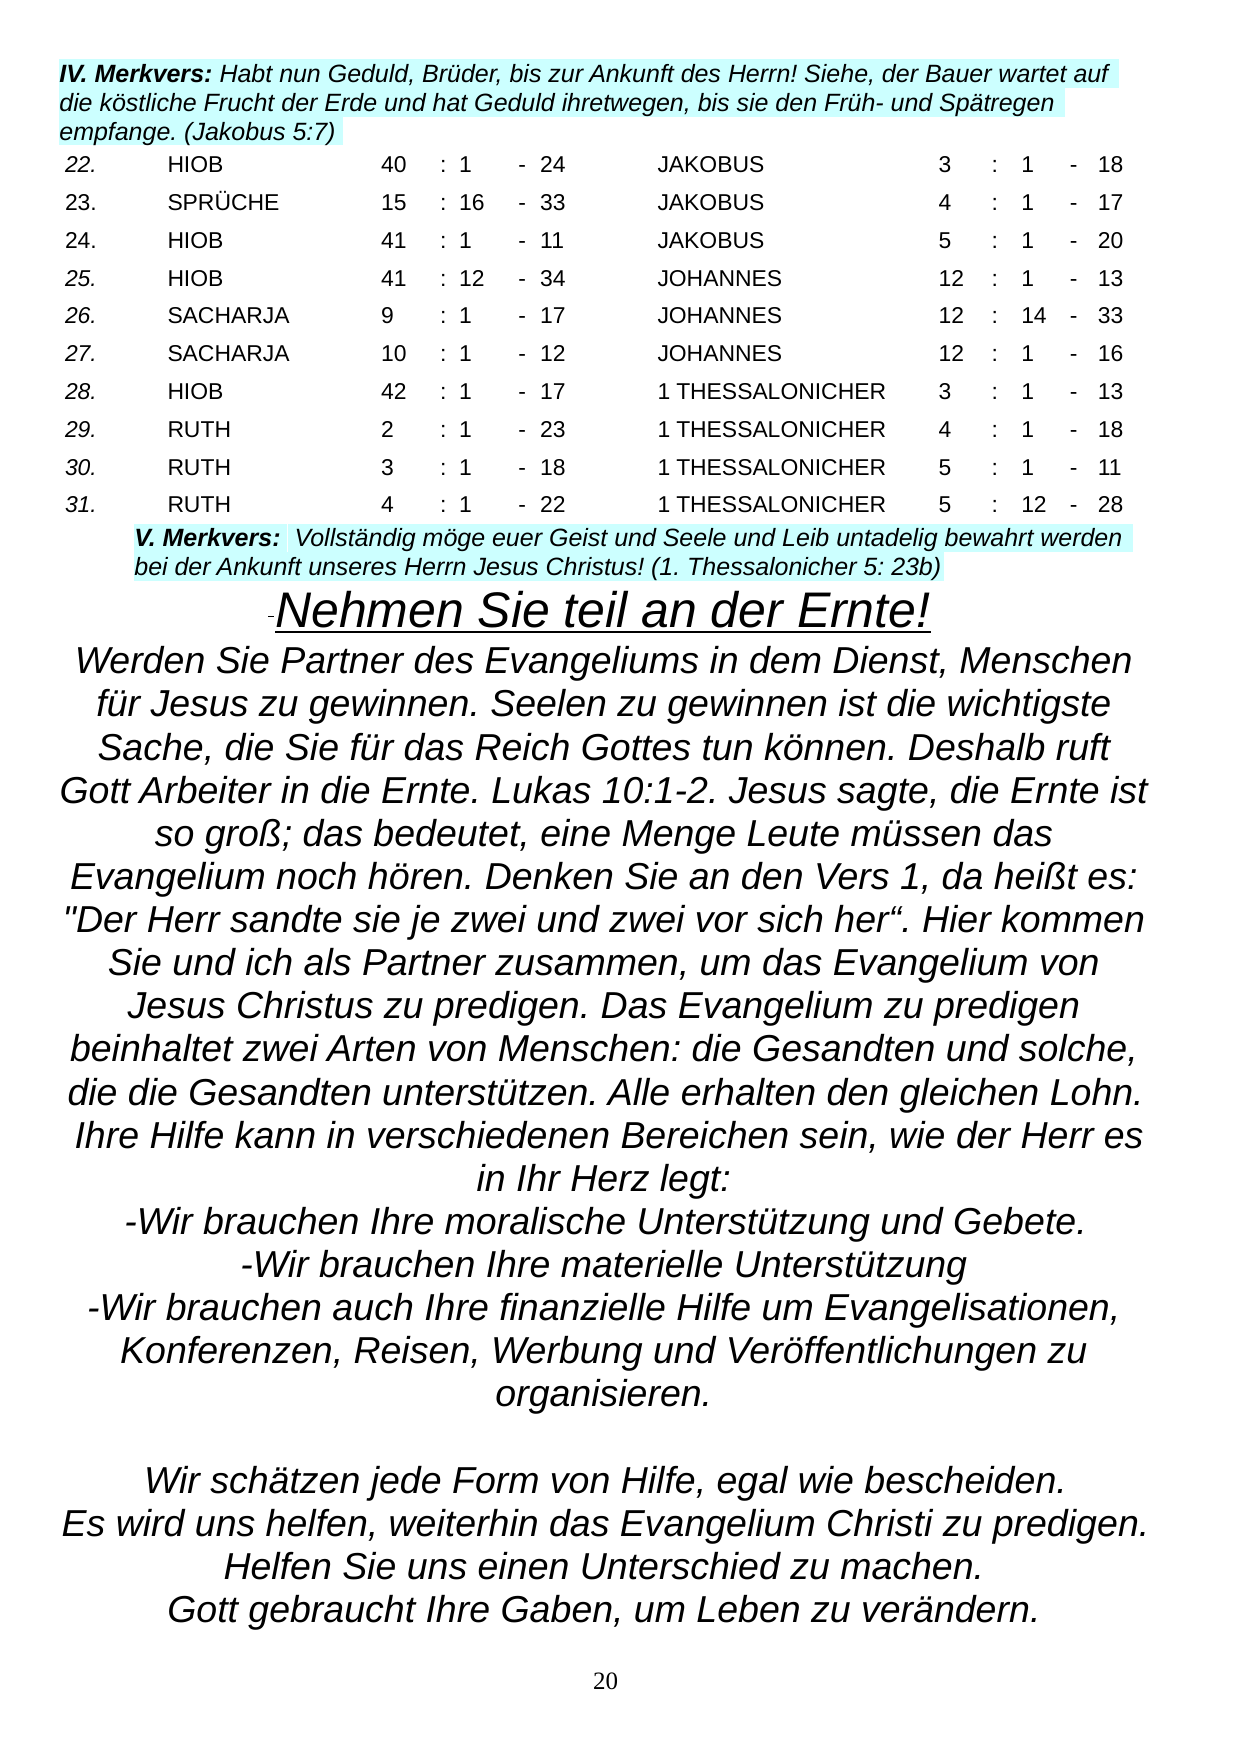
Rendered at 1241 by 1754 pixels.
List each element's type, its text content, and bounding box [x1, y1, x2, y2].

table_cell 4 [375, 486, 434, 523]
list V. Merkvers: Vollständig möge euer Geist und Seele und Leib untadelig bewahrt werden bei der Ankunft unseres Herrn Jesus Christus! (1. Thessalonicher 5: 23b) [97, 523, 1152, 581]
text IV. Merkvers: Habt nun Geduld, Brüder, bis zur Ankunft des Herrn! Siehe, der Bauer wartet auf die köstliche Frucht der Erde und hat Geduld ihretwegen, bis sie den Früh- und Spätregen empfange. (Jakobus 5:7) [59, 59, 1152, 145]
table_cell 22 [534, 486, 594, 523]
table_cell : [986, 372, 1015, 410]
table_cell 23. [59, 183, 161, 221]
table_cell : [986, 297, 1015, 334]
table_cell JAKOBUS [651, 221, 932, 259]
table_cell : [434, 410, 453, 448]
table_cell [594, 297, 651, 334]
table_cell 18 [1092, 410, 1179, 448]
table_cell : [434, 334, 453, 372]
table_cell JOHANNES [651, 334, 932, 372]
table_cell 12 [453, 259, 512, 297]
table_cell 25. [59, 259, 161, 297]
table_header 1 [453, 145, 512, 183]
table_cell - [513, 183, 534, 221]
table_cell 1 [1015, 183, 1064, 221]
table_cell 31. [59, 486, 161, 523]
table_cell 29. [59, 410, 161, 448]
table_cell 1 [453, 221, 512, 259]
table_header 1 [1015, 145, 1064, 183]
table_cell 1 THESSALONICHER [651, 486, 932, 523]
table_cell [594, 410, 651, 448]
table_cell - [513, 221, 534, 259]
table_cell [594, 334, 651, 372]
table_cell - [1064, 486, 1092, 523]
table_cell : [434, 448, 453, 486]
table_cell 12 [933, 297, 986, 334]
table_cell 24. [59, 221, 161, 259]
table_cell 16 [453, 183, 512, 221]
table_cell 12 [1015, 486, 1064, 523]
table_header 3 [933, 145, 986, 183]
table_cell 1 [453, 410, 512, 448]
table_cell [594, 486, 651, 523]
table_cell - [513, 334, 534, 372]
table_cell : [986, 221, 1015, 259]
table_cell 26. [59, 297, 161, 334]
table_cell 12 [933, 334, 986, 372]
table_header [594, 145, 651, 183]
table_cell 10 [375, 334, 434, 372]
table_cell 1 THESSALONICHER [651, 372, 932, 410]
table_cell 30. [59, 448, 161, 486]
table_cell - [513, 372, 534, 410]
table_cell JOHANNES [651, 297, 932, 334]
table_cell 16 [1092, 334, 1179, 372]
table_cell 5 [933, 448, 986, 486]
table_cell 17 [534, 297, 594, 334]
table_cell 3 [375, 448, 434, 486]
table_cell : [986, 259, 1015, 297]
table_cell 17 [1092, 183, 1179, 221]
table_header 24 [534, 145, 594, 183]
table_cell 1 [453, 334, 512, 372]
table_cell HIOB [161, 221, 375, 259]
table_cell 41 [375, 259, 434, 297]
table_cell 5 [933, 221, 986, 259]
table_cell 1 [1015, 448, 1064, 486]
table_cell 1 [453, 448, 512, 486]
table_header 18 [1092, 145, 1179, 183]
table_cell HIOB [161, 259, 375, 297]
table_cell - [513, 297, 534, 334]
table_cell 1 [453, 486, 512, 523]
table_cell 28. [59, 372, 161, 410]
table_cell 28 [1092, 486, 1179, 523]
table_cell - [1064, 372, 1092, 410]
table_cell [594, 448, 651, 486]
table_cell 1 THESSALONICHER [651, 410, 932, 448]
table_cell : [434, 183, 453, 221]
text Nehmen Sie teil an der Ernte! Werden Sie Partner des Evangeliums in dem Dienst, Menschen für Jesus zu gewinnen. Seelen zu gewinnen ist die wichtigste Sache, die Sie für das Reich Gottes tun können. Deshalb ruft Gott Arbeiter in die Ernte. Lukas 10:1-2. Jesus sagte, die Ernte ist so groß; das bedeutet, eine Menge Leute müssen das Evangelium noch hören. Denken Sie an den Vers 1, da heißt es: "Der Herr sandte sie je zwei und zwei vor sich her“. Hier kommen Sie und ich als Partner zusammen, um das Evangelium von Jesus Christus zu predigen. Das Evangelium zu predigen beinhaltet zwei Arten von Menschen: die Gesandten und solche, die die Gesandten unterstützen. Alle erhalten den gleichen Lohn. Ihre Hilfe kann in verschiedenen Bereichen sein, wie der Herr es in Ihr Herz legt: -Wir brauchen Ihre moralische Unterstützung und Gebete. -Wir brauchen Ihre materielle Unterstützung -Wir brauchen auch Ihre finanzielle Hilfe um Evangelisationen, Konferenzen, Reisen, Werbung und Veröffentlichungen zu organisieren. Wir schätzen jede Form von Hilfe, egal wie bescheiden. Es wird uns helfen, weiterhin das Evangelium Christi zu predigen. Helfen Sie uns einen Unterschied zu machen. Gott gebraucht Ihre Gaben, um Leben zu verändern. [59, 581, 1152, 1630]
table_cell - [1064, 297, 1092, 334]
table_cell 17 [534, 372, 594, 410]
table_cell 11 [534, 221, 594, 259]
table_cell 34 [534, 259, 594, 297]
table_cell 1 [1015, 334, 1064, 372]
table_cell JAKOBUS [651, 183, 932, 221]
table_cell 3 [933, 372, 986, 410]
table_header JAKOBUS [651, 145, 932, 183]
table_cell : [434, 297, 453, 334]
table_cell 12 [933, 259, 986, 297]
table_header : [434, 145, 453, 183]
table_header HIOB [161, 145, 375, 183]
table_cell RUTH [161, 486, 375, 523]
table_header - [513, 145, 534, 183]
table_cell 41 [375, 221, 434, 259]
table_cell 1 [1015, 372, 1064, 410]
table_cell 1 [453, 372, 512, 410]
table_cell SACHARJA [161, 334, 375, 372]
table_cell - [1064, 448, 1092, 486]
table_cell [594, 372, 651, 410]
table_cell - [1064, 221, 1092, 259]
table_header : [986, 145, 1015, 183]
table_cell 13 [1092, 259, 1179, 297]
table_cell - [513, 410, 534, 448]
table_cell 1 [1015, 259, 1064, 297]
table_cell [594, 259, 651, 297]
table_cell JOHANNES [651, 259, 932, 297]
table_cell : [434, 372, 453, 410]
table_cell - [1064, 410, 1092, 448]
table_cell : [986, 448, 1015, 486]
table_cell - [513, 486, 534, 523]
table_cell 33 [534, 183, 594, 221]
table_cell - [513, 448, 534, 486]
table_cell : [986, 183, 1015, 221]
table_cell 9 [375, 297, 434, 334]
table_header 22. [59, 145, 161, 183]
table_cell 20 [1092, 221, 1179, 259]
table_cell 1 THESSALONICHER [651, 448, 932, 486]
table_cell 5 [933, 486, 986, 523]
table_cell 14 [1015, 297, 1064, 334]
table_cell RUTH [161, 410, 375, 448]
table_cell 33 [1092, 297, 1179, 334]
table_cell : [434, 221, 453, 259]
table_cell : [986, 334, 1015, 372]
table_cell 27. [59, 334, 161, 372]
table_cell 12 [534, 334, 594, 372]
table_cell - [1064, 334, 1092, 372]
table_cell 4 [933, 183, 986, 221]
table_cell : [986, 486, 1015, 523]
table_cell HIOB [161, 372, 375, 410]
table_cell : [986, 410, 1015, 448]
table_cell 13 [1092, 372, 1179, 410]
table_cell 1 [453, 297, 512, 334]
table_cell [594, 221, 651, 259]
table_header - [1064, 145, 1092, 183]
table_cell : [434, 486, 453, 523]
table_cell [594, 183, 651, 221]
table_cell - [1064, 259, 1092, 297]
table_cell 18 [534, 448, 594, 486]
table_cell SPRÜCHE [161, 183, 375, 221]
table_cell 23 [534, 410, 594, 448]
table_cell 1 [1015, 221, 1064, 259]
table_cell : [434, 259, 453, 297]
table_cell 4 [933, 410, 986, 448]
table_cell 15 [375, 183, 434, 221]
table_header 40 [375, 145, 434, 183]
table_cell 11 [1092, 448, 1179, 486]
table_cell RUTH [161, 448, 375, 486]
table_cell 1 [1015, 410, 1064, 448]
table_cell SACHARJA [161, 297, 375, 334]
table_cell 42 [375, 372, 434, 410]
table_cell - [1064, 183, 1092, 221]
table_cell - [513, 259, 534, 297]
table_cell 2 [375, 410, 434, 448]
